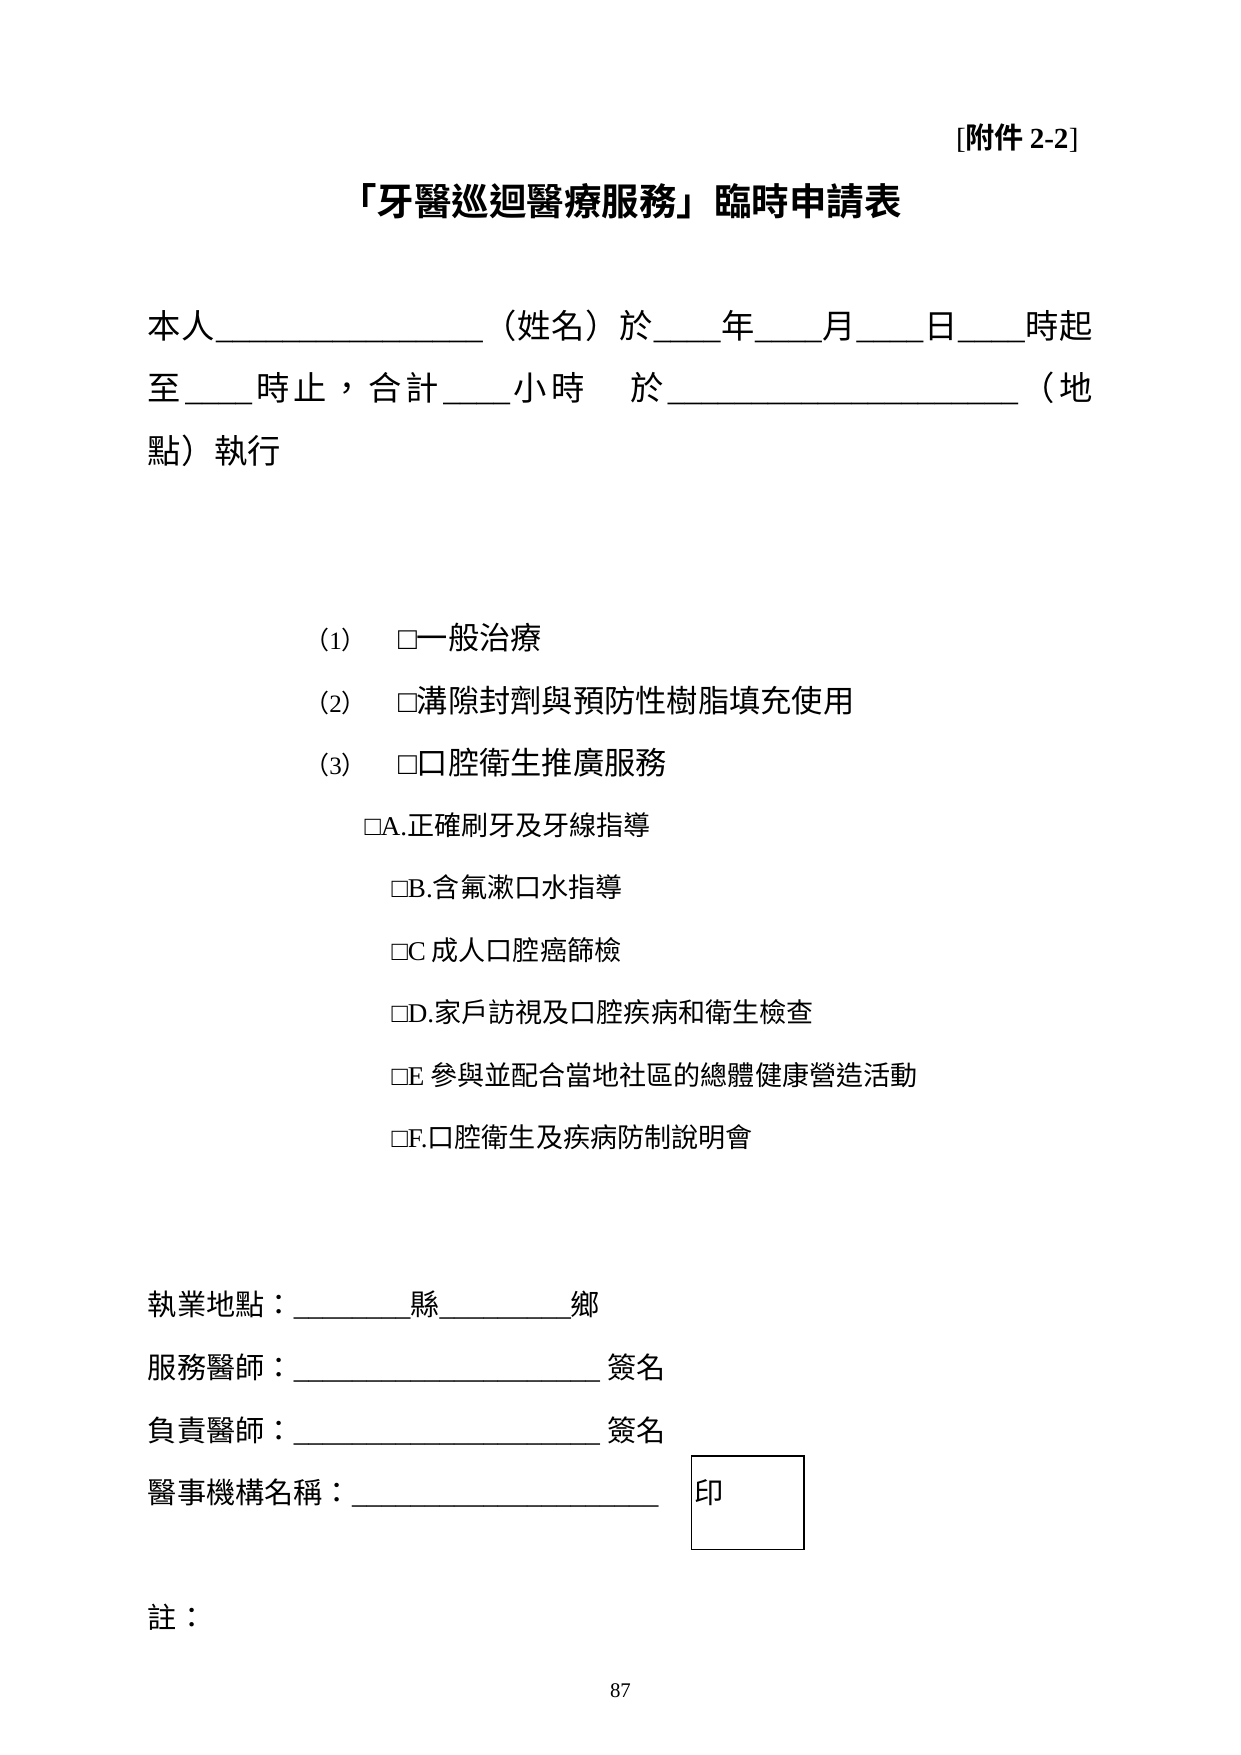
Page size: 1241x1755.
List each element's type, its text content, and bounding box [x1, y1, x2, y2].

text [附件2-2] [148, 94, 1093, 157]
text 服務醫師：_____________________ 簽名 [148, 1324, 1093, 1387]
text □D.家戶訪視及口腔疾病和衛生檢查 [148, 969, 1093, 1032]
list □溝隙封劑與預防性樹脂填充使用 [304, 657, 1093, 719]
text 負責醫師：_____________________ 簽名 [148, 1387, 1093, 1449]
text 醫事機構名稱：_____________________ 印 [148, 1449, 1093, 1512]
list □一般治療 [304, 594, 1093, 657]
text 執業地點：________縣_________鄉 [148, 1282, 1093, 1324]
text □F.口腔衛生及疾病防制說明會 [148, 1094, 1093, 1157]
text □B.含氟漱口水指導 [148, 844, 1093, 907]
text 「牙醫巡迴醫療服務」臨時申請表 [148, 157, 1093, 219]
text □A.正確刷牙及牙線指導 [148, 782, 1093, 844]
text □C成人口腔癌篩檢 [148, 907, 1093, 969]
text 註： [148, 1574, 1093, 1637]
text □E參與並配合當地社區的總體健康營造活動 [148, 1032, 1093, 1094]
text 本人________________（姓名）於____年____月____日____時起至____時止，合計____小時 於_____________________（地點）執行 [148, 282, 1093, 469]
list □口腔衛生推廣服務 [304, 719, 1093, 782]
